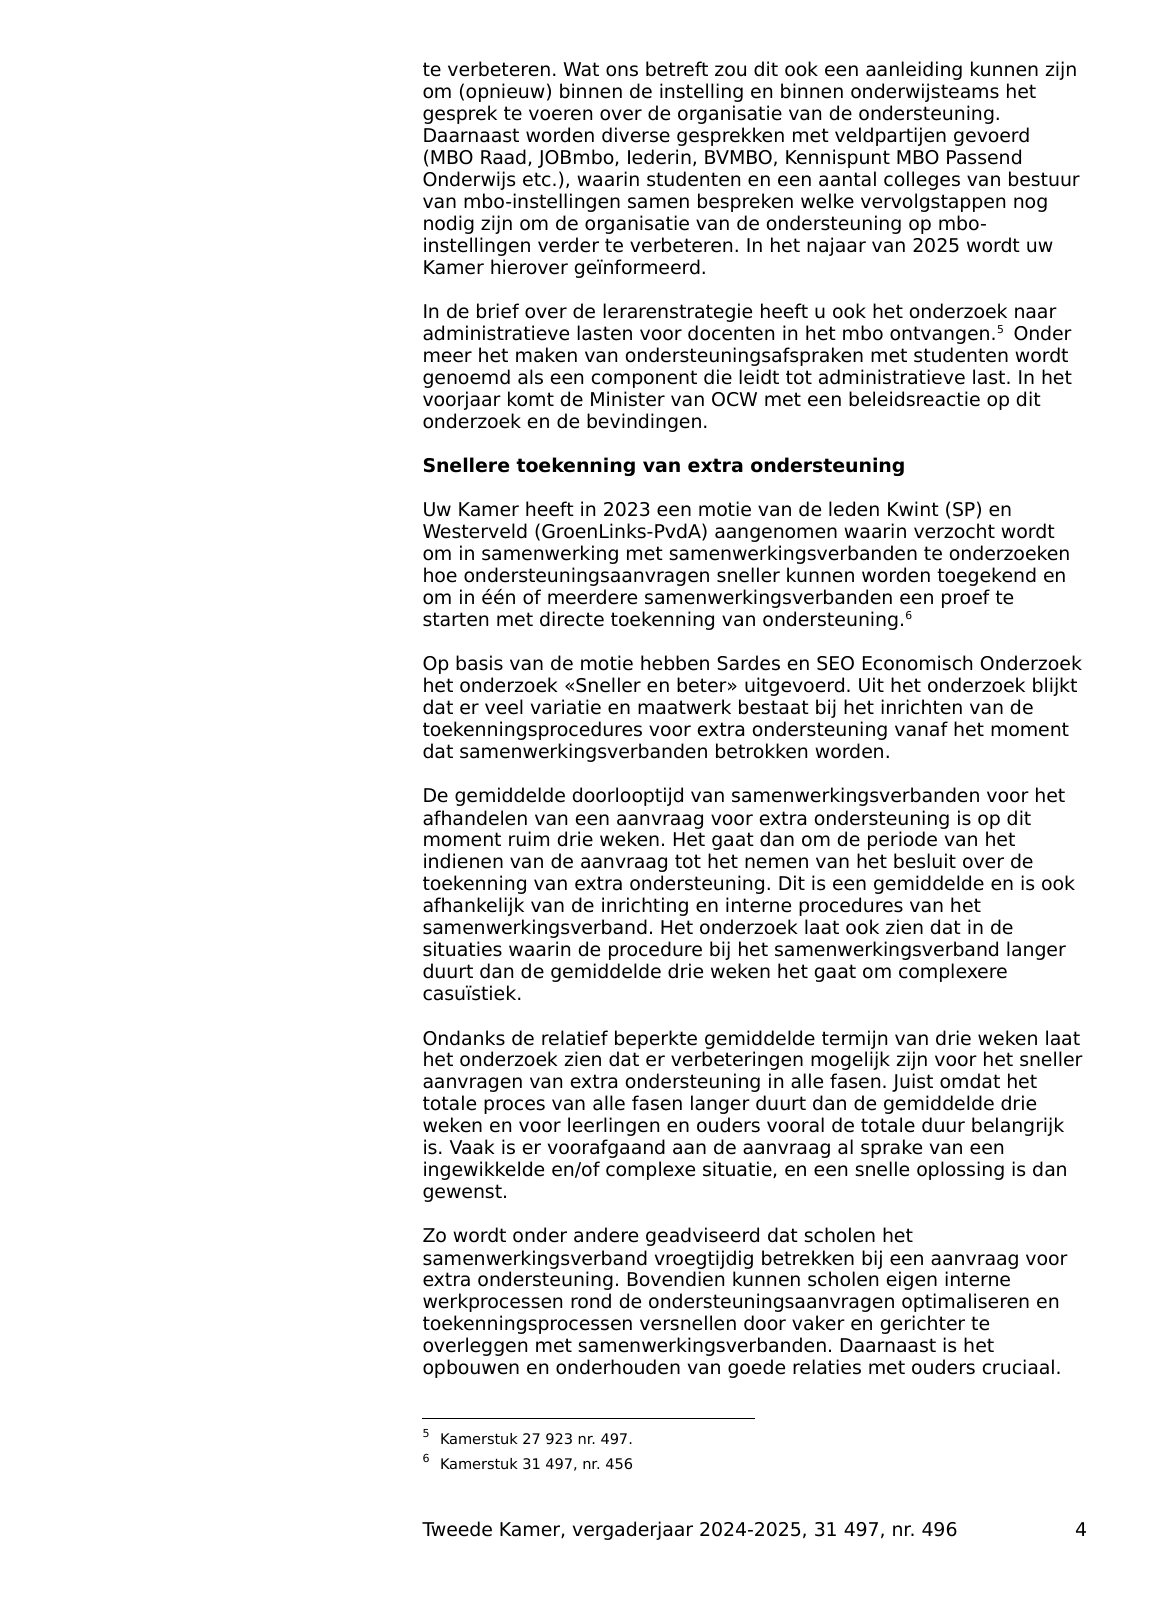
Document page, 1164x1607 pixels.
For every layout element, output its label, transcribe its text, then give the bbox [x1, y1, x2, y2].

text Op basis van de motie hebben Sardes en SEO Economisch Onderzoek het onderzoek «Sneller en beter» uitgevoerd. Uit het onderzoek blijkt dat er veel variatie en maatwerk bestaat bij het inrichten van de toekenningsprocedures voor extra ondersteuning vanaf het moment dat samenwerkingsverbanden betrokken worden. [422, 653, 1087, 763]
text Uw Kamer heeft in 2023 een motie van de leden Kwint (SP) en Westerveld (GroenLinks-PvdA) aangenomen waarin verzocht wordt om in samenwerking met samenwerkingsverbanden te onderzoeken hoe ondersteuningsaanvragen sneller kunnen worden toegekend en om in één of meerdere samenwerkingsverbanden een proef te starten met directe toekenning van ondersteuning. [422, 499, 1087, 631]
text De gemiddelde doorlooptijd van samenwerkingsverbanden voor het afhandelen van een aanvraag voor extra ondersteuning is op dit moment ruim drie weken. Het gaat dan om de periode van het indienen van de aanvraag tot het nemen van het besluit over de toekenning van extra ondersteuning. Dit is een gemiddelde en is ook afhankelijk van de inrichting en interne procedures van het samenwerkingsverband. Het onderzoek laat ook zien dat in de situaties waarin de procedure bij het samenwerkingsverband langer duurt dan de gemiddelde drie weken het gaat om complexere casuïstiek. [422, 785, 1087, 1005]
text Ondanks de relatief beperkte gemiddelde termijn van drie weken laat het onderzoek zien dat er verbeteringen mogelijk zijn voor het sneller aanvragen van extra ondersteuning in alle fasen. Juist omdat het totale proces van alle fasen langer duurt dan de gemiddelde drie weken en voor leerlingen en ouders vooral de totale duur belangrijk is. Vaak is er voorafgaand aan de aanvraag al sprake van een ingewikkelde en/of complexe situatie, en een snelle oplossing is dan gewenst. [422, 1027, 1087, 1203]
text te verbeteren. Wat ons betreft zou dit ook een aanleiding kunnen zijn om (opnieuw) binnen de instelling en binnen onderwijsteams het gesprek te voeren over de organisatie van de ondersteuning. Daarnaast worden diverse gesprekken met veldpartijen gevoerd (MBO Raad, JOBmbo, Iederin, BVMBO, Kennispunt MBO Passend Onderwijs etc.), waarin studenten en een aantal colleges van bestuur van mbo-instellingen samen bespreken welke vervolgstappen nog nodig zijn om de organisatie van de ondersteuning op mbo-instellingen verder te verbeteren. In het najaar van 2025 wordt uw Kamer hierover geïnformeerd. [422, 59, 1087, 279]
text Zo wordt onder andere geadviseerd dat scholen het samenwerkingsverband vroegtijdig betrekken bij een aanvraag voor extra ondersteuning. Bovendien kunnen scholen eigen interne werkprocessen rond de ondersteuningsaanvragen optimaliseren en toekenningsprocessen versnellen door vaker en gerichter te overleggen met samenwerkingsverbanden. Daarnaast is het opbouwen en onderhouden van goede relaties met ouders cruciaal. [422, 1225, 1087, 1379]
subtitle Snellere toekenning van extra ondersteuning [422, 455, 1087, 477]
text In de brief over de lerarenstrategie heeft u ook het onderzoek naar administratieve lasten voor docenten in het mbo ontvangen. Onder meer het maken van ondersteuningsafspraken met studenten wordt genoemd als een component die leidt tot administratieve last. In het voorjaar komt de Minister van OCW met een beleidsreactie op dit onderzoek en de bevindingen. [422, 301, 1087, 433]
text Kamerstuk 27 923 nr. 497. [422, 1427, 1087, 1449]
text Kamerstuk 31 497, nr. 456 [422, 1452, 1087, 1474]
